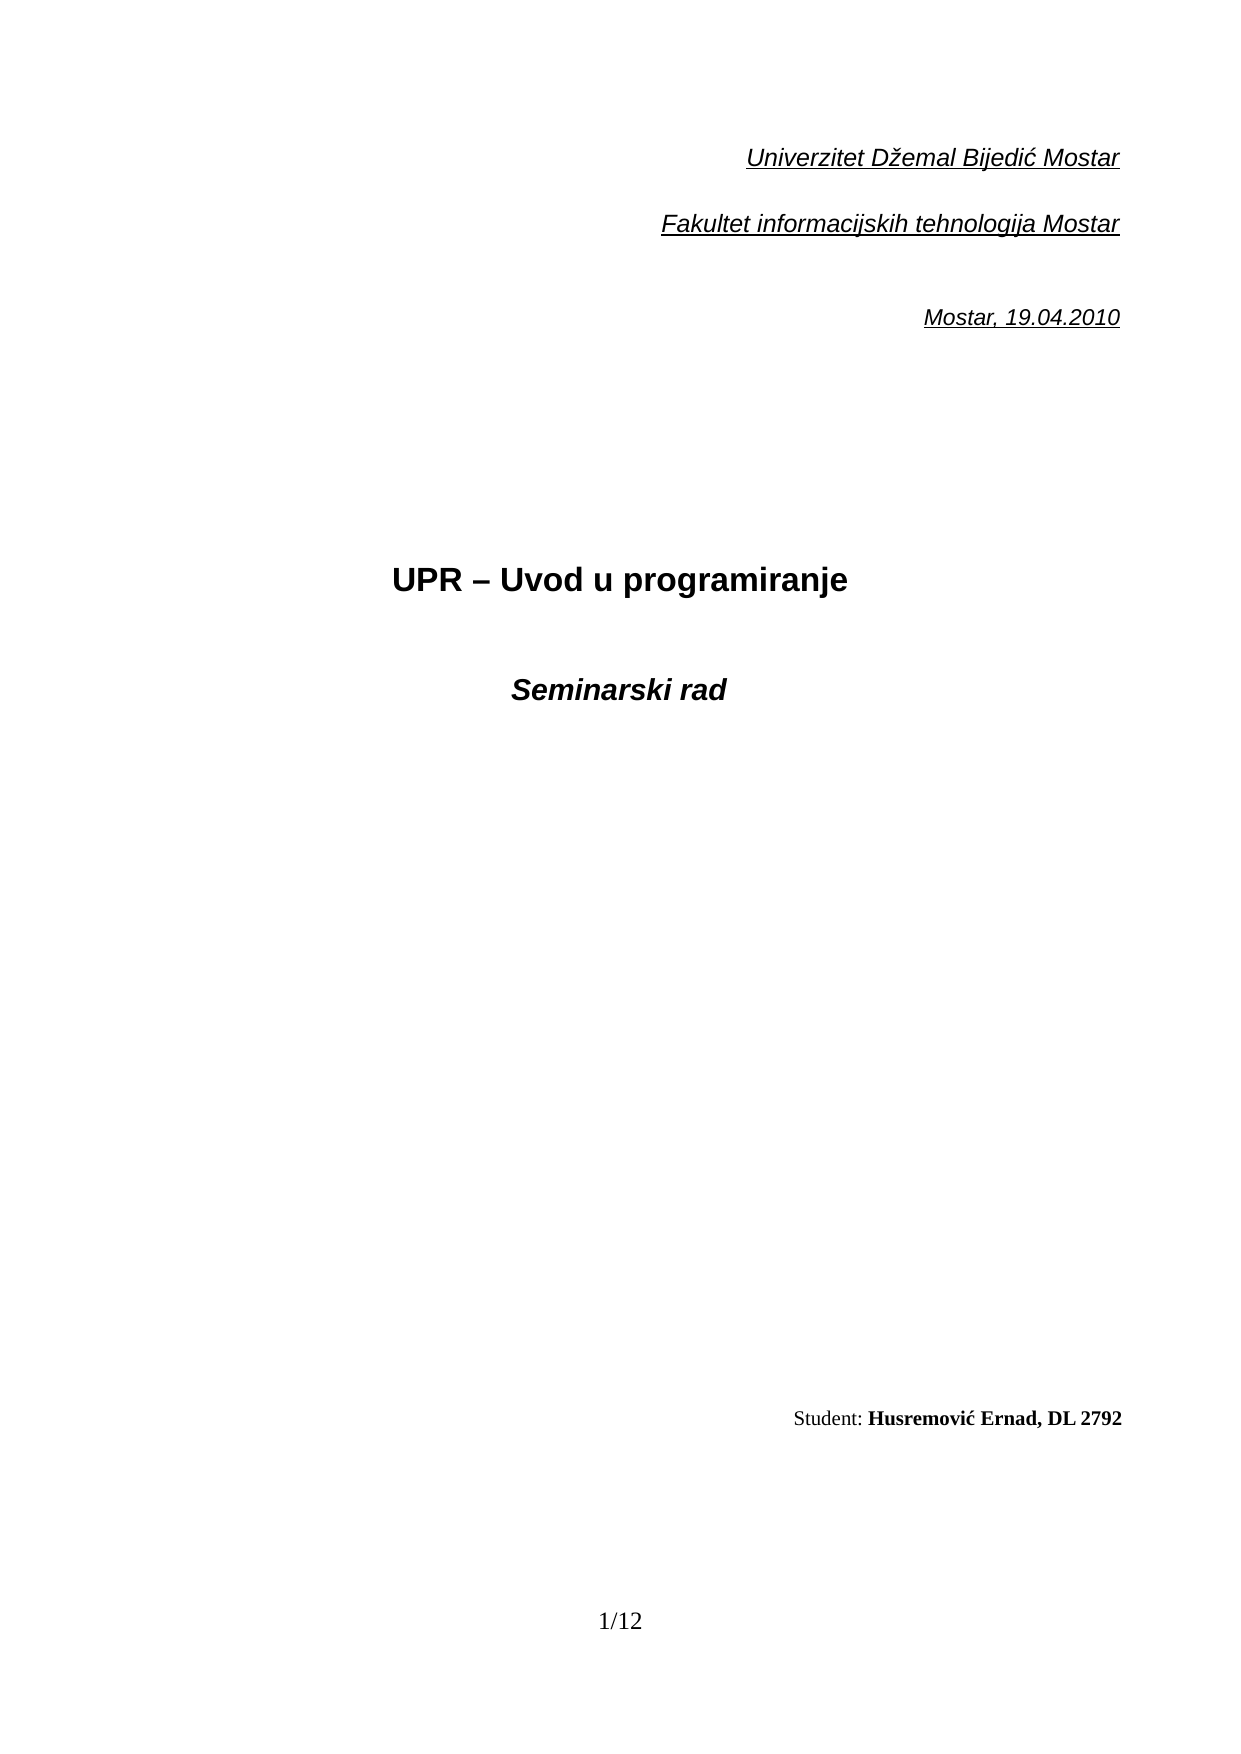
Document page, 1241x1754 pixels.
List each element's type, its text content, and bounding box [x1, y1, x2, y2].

table_header [118, 1406, 620, 1443]
subtitle Fakultet informacijskih tehnologija Mostar [118, 209, 1122, 238]
subtitle UPR – Uvod u programiranje [118, 559, 1122, 598]
subtitle Univerzitet Džemal Bijedić Mostar [118, 143, 1122, 172]
table_cell [620, 1443, 1122, 1471]
table_cell [118, 1443, 620, 1471]
subtitle Seminarski rad [118, 672, 1122, 707]
table_header Student: Husremović Ernad, DL 2792 [620, 1406, 1122, 1443]
subtitle Mostar, 19.04.2010 [118, 304, 1122, 331]
